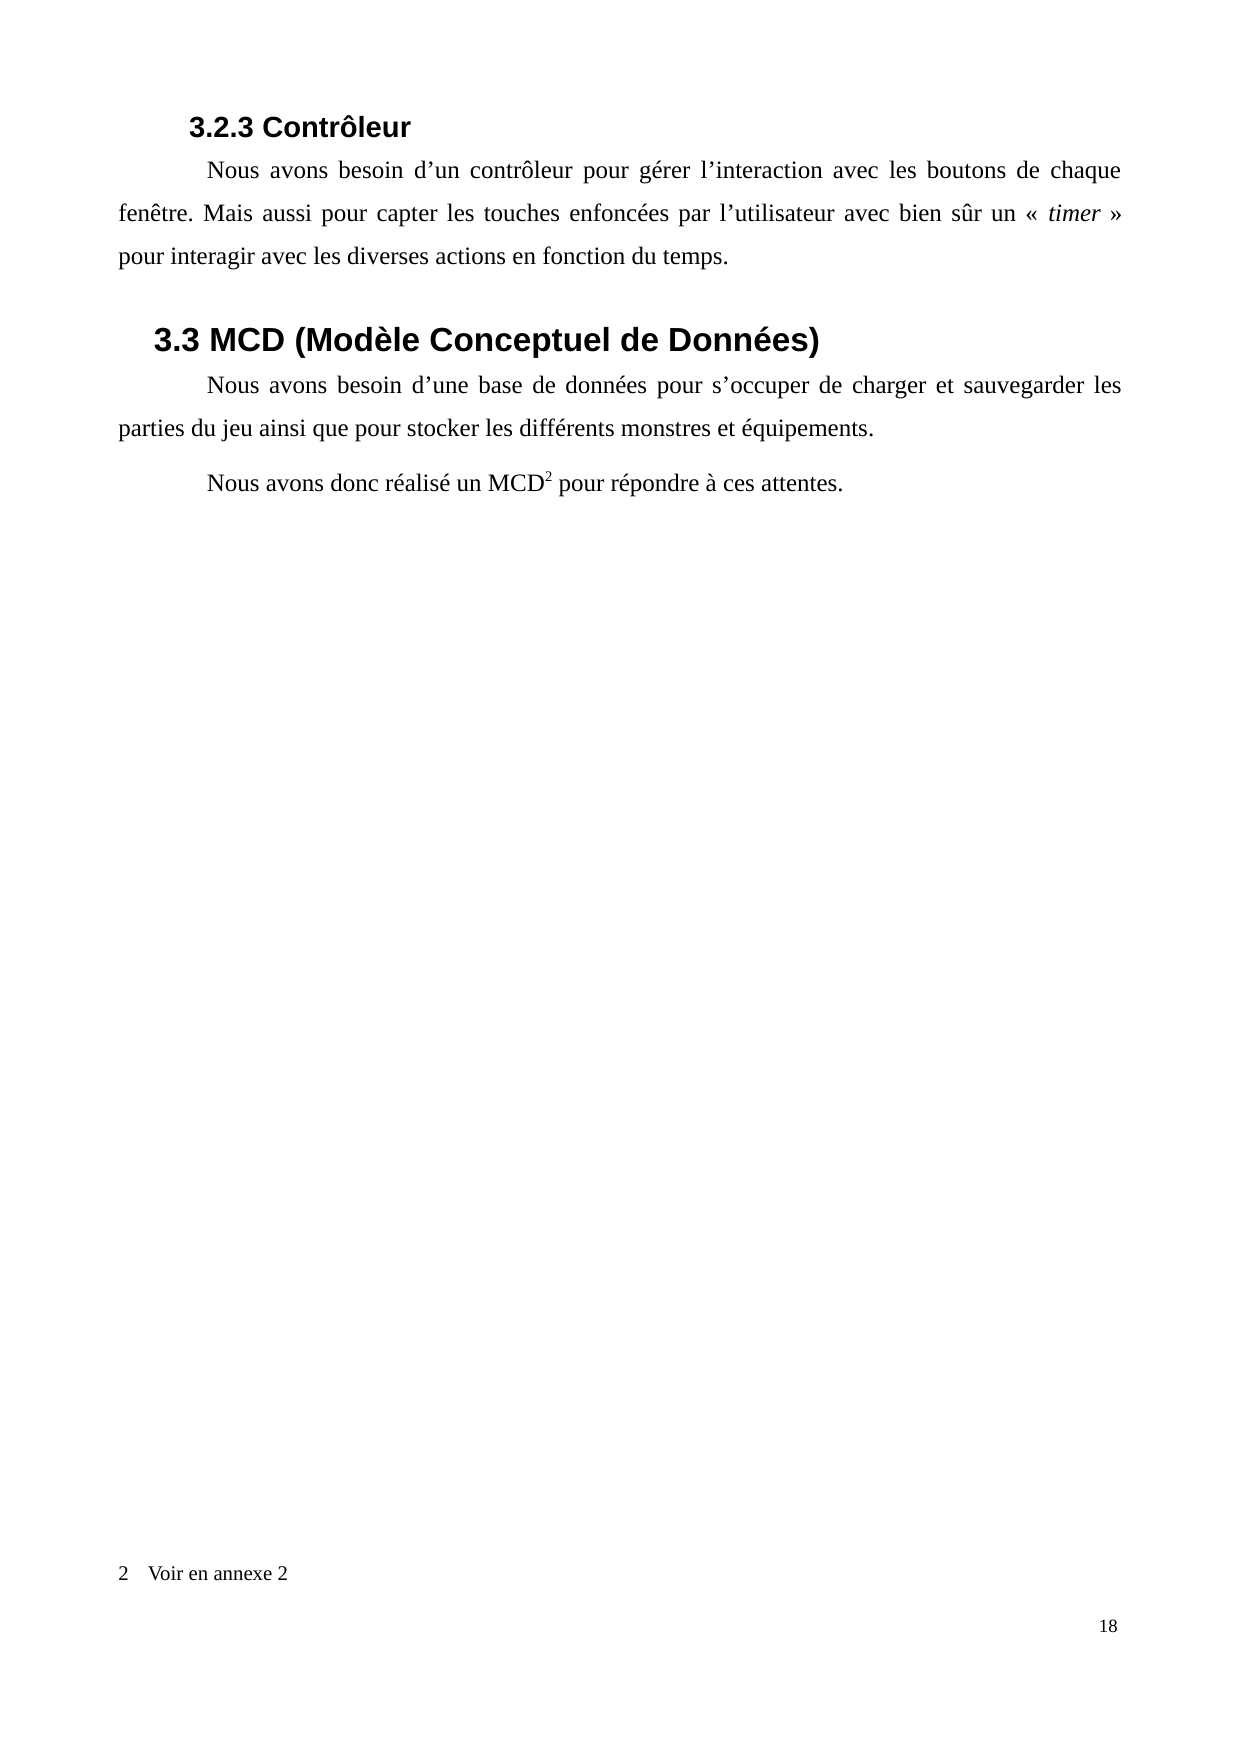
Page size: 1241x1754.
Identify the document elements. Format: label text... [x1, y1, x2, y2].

text Nous avons donc réalisé un MCD pour répondre à ces attentes. [118, 468, 1122, 497]
text Voir en annexe 2 [118, 1561, 1122, 1585]
subtitle Contrôleur [189, 110, 1122, 143]
text Nous avons besoin d’un contrôleur pour gérer l’interaction avec les boutons de chaque fenêtre. Mais aussi pour capter les touches enfoncées par l’utilisateur avec bien sûr un « timer » pour interagir avec les diverses actions en fonction du temps. [118, 155, 1122, 270]
text Nous avons besoin d’une base de données pour s’occuper de charger et sauvegarder les parties du jeu ainsi que pour stocker les différents monstres et équipements. [118, 370, 1122, 442]
subtitle MCD (Modèle Conceptuel de Données) [153, 320, 1104, 358]
